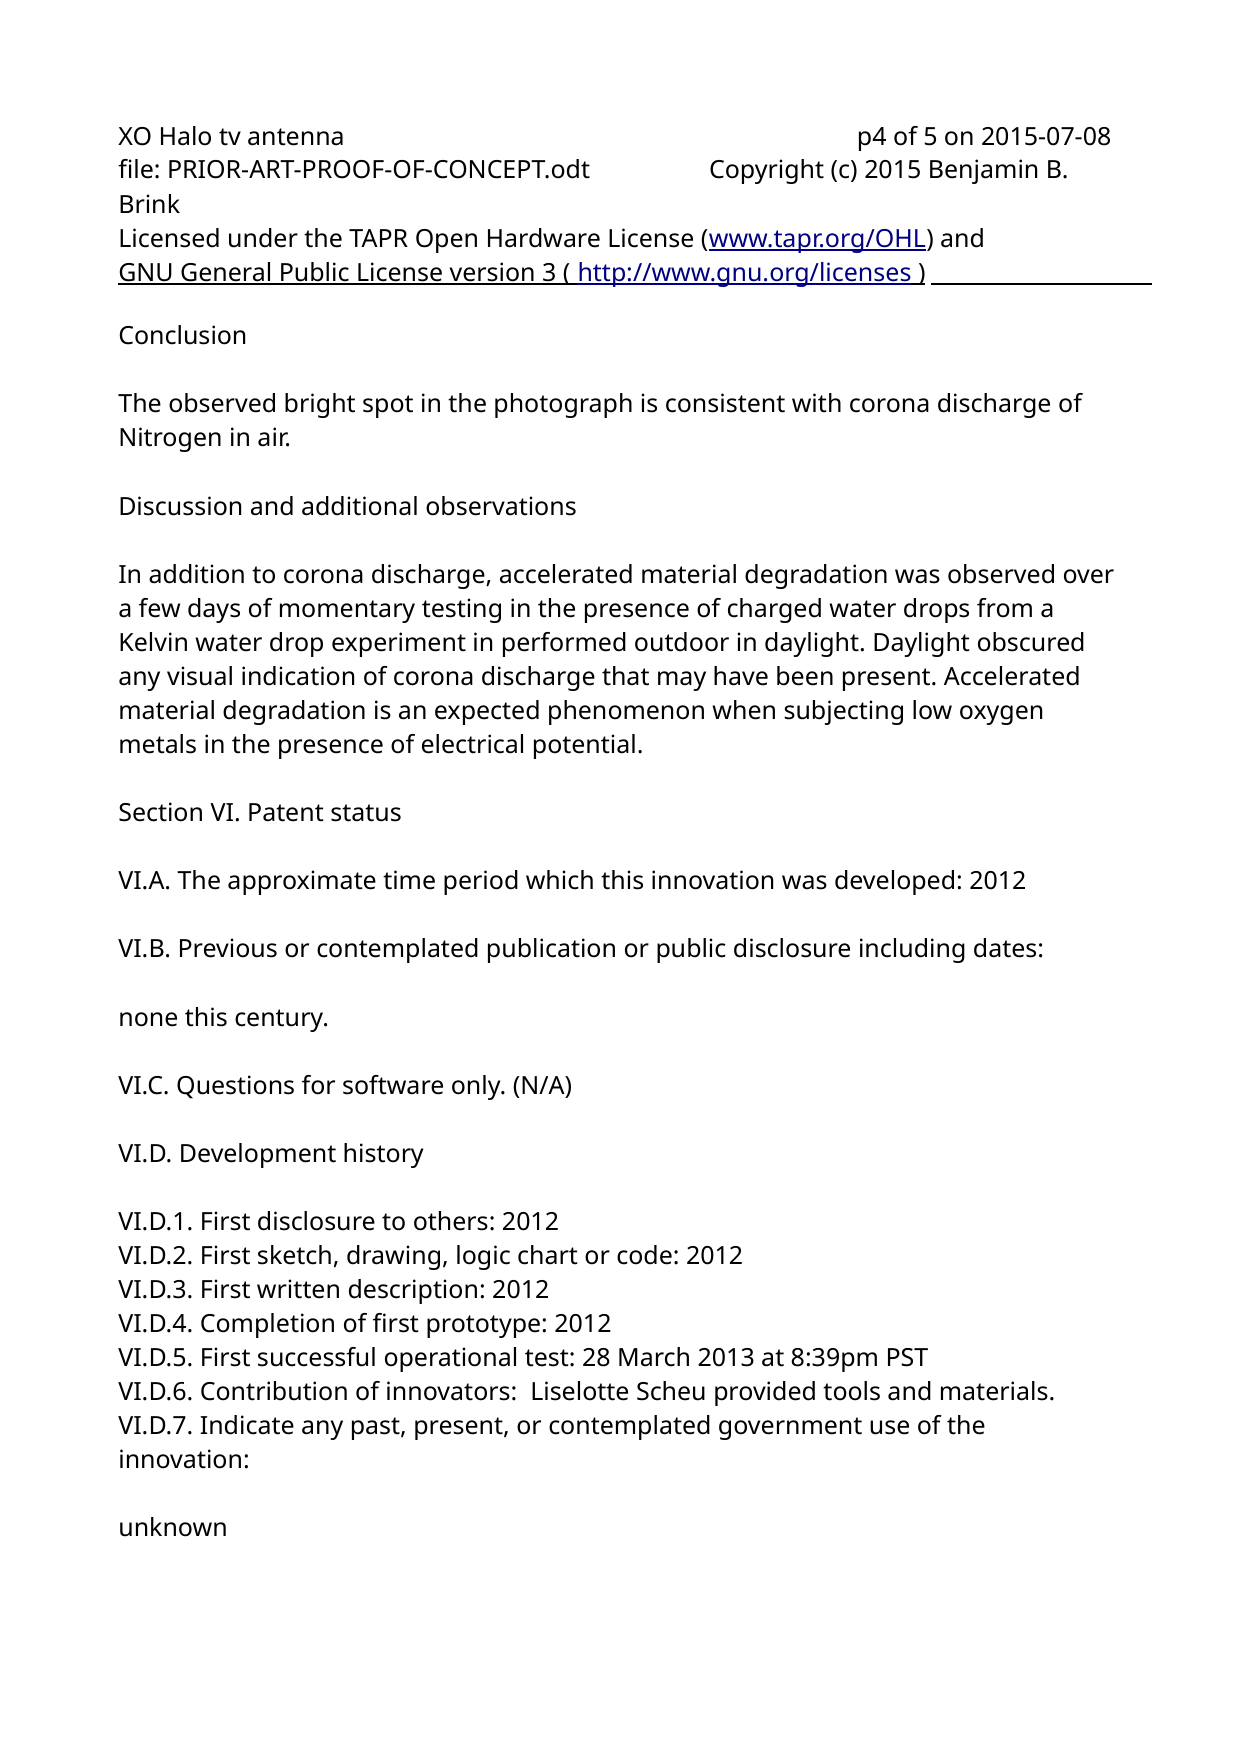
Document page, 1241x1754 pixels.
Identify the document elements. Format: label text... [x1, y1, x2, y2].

text VI.D.3. First written description: 2012 [118, 1272, 1122, 1306]
text VI.D.6. Contribution of innovators: Liselotte Scheu provided tools and materials. [118, 1374, 1122, 1408]
text VI.B. Previous or contemplated publication or public disclosure including dates: [118, 931, 1122, 965]
text In addition to corona discharge, accelerated material degradation was observed over a few days of momentary testing in the presence of charged water drops from a Kelvin water drop experiment in performed outdoor in daylight. Daylight obscured any visual indication of corona discharge that may have been present. Accelerated material degradation is an expected phenomenon when subjecting low oxygen metals in the presence of electrical potential. [118, 556, 1122, 761]
text VI.C. Questions for software only. (N/A) [118, 1067, 1122, 1101]
text VI.D.1. First disclosure to others: 2012 [118, 1203, 1122, 1238]
text none this century. [118, 999, 1122, 1033]
text The observed bright spot in the photograph is consistent with corona discharge of Nitrogen in air. [118, 386, 1122, 454]
text VI.D.7. Indicate any past, present, or contemplated government use of the innovation: [118, 1408, 1122, 1476]
text Discussion and additional observations [118, 488, 1122, 522]
text Section VI. Patent status [118, 795, 1122, 829]
text VI.D.4. Completion of first prototype: 2012 [118, 1306, 1122, 1340]
text unknown [118, 1510, 1122, 1544]
text VI.A. The approximate time period which this innovation was developed: 2012 [118, 863, 1122, 897]
text VI.D. Development history [118, 1135, 1122, 1169]
text Conclusion [118, 318, 1122, 352]
text VI.D.2. First sketch, drawing, logic chart or code: 2012 [118, 1238, 1122, 1272]
text VI.D.5. First successful operational test: 28 March 2013 at 8:39pm PST [118, 1340, 1122, 1374]
